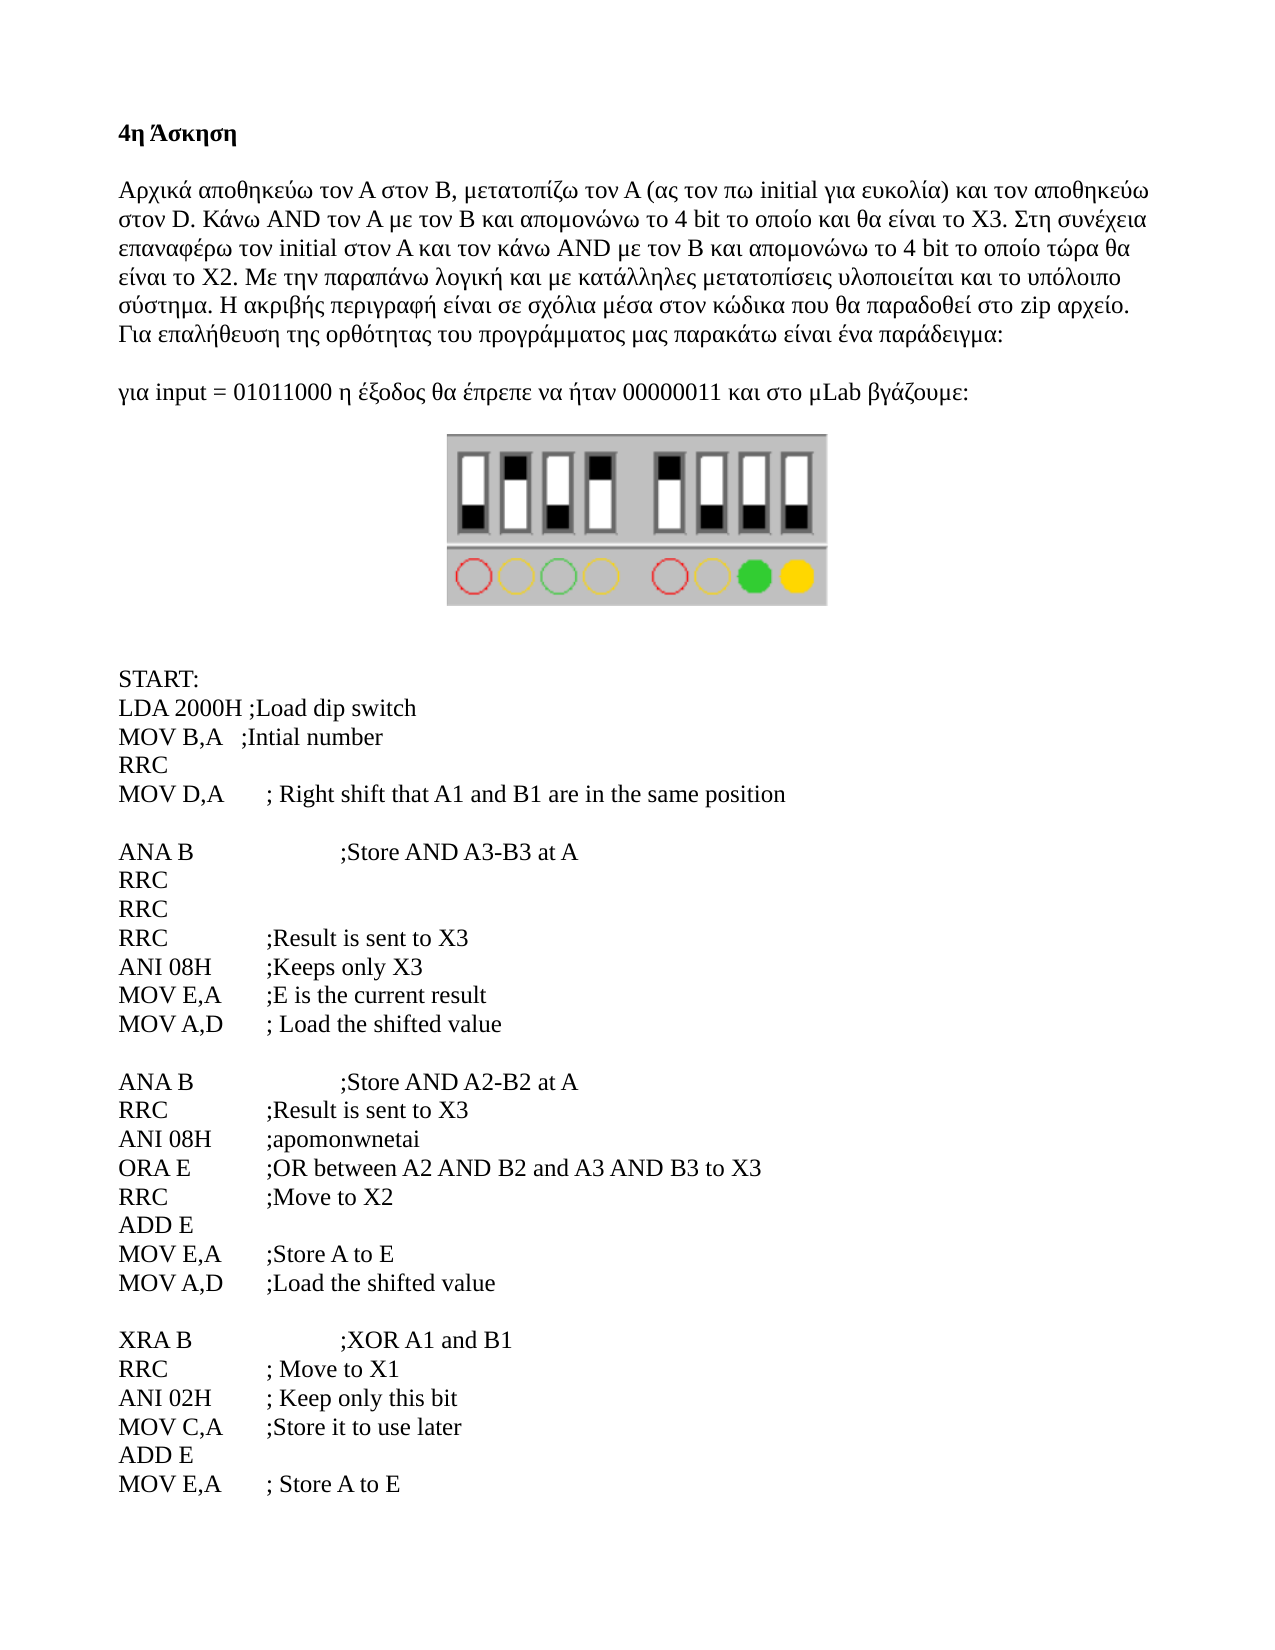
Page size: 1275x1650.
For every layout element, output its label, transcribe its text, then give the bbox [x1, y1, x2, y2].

text ANI 02H ; Keep only this bit [118, 1383, 1157, 1412]
text MOV E,A ; Store A to E [118, 1469, 1157, 1498]
text LDA 2000H ;Load dip switch [118, 693, 1157, 722]
text MOV C,A ;Store it to use later [118, 1412, 1157, 1441]
text ORA E ;OR between A2 AND B2 and A3 AND B3 to X3 [118, 1153, 1157, 1182]
text ADD E [118, 1441, 1157, 1469]
text RRC ; Move to X1 [118, 1354, 1157, 1383]
text Αρχικά αποθηκεύω τον Α στον Β, μετατοπίζω τον Α (ας τον πω initial για ευκολία) και τον αποθηκεύω στον D. Κάνω AND τον Α με τον Β και απομονώνω το 4 bit το οποίο και θα είναι το Χ3. Στη συνέχεια επαναφέρω τον initial στον Α και τον κάνω AND με τον Β και απομονώνω το 4 bit το οποίο τώρα θα είναι το X2. Με την παραπάνω λογική και με κατάλληλες μετατοπίσεις υλοποιείται και το υπόλοιπο σύστημα. Η ακριβής περιγραφή είναι σε σχόλια μέσα στον κώδικα που θα παραδοθεί στο zip αρχείο. [118, 176, 1157, 319]
text RRC [118, 894, 1157, 923]
text για input = 01011000 η έξοδος θα έπρεπε να ήταν 00000011 και στο μLab βγάζουμε: [118, 377, 1157, 406]
text RRC ;Move to X2 [118, 1182, 1157, 1211]
picture [446, 434, 829, 606]
text ANA B ;Store AND A3-B3 at A [118, 837, 1157, 866]
text RRC [118, 866, 1157, 894]
text ANI 08H ;Keeps only X3 [118, 952, 1157, 981]
text Για επαλήθευση της ορθότητας του προγράμματος μας παρακάτω είναι ένα παράδειγμα: [118, 319, 1157, 348]
text XRA B ;XOR A1 and B1 [118, 1326, 1157, 1354]
text MOV B,A ;Intial number [118, 722, 1157, 751]
text RRC ;Result is sent to X3 [118, 923, 1157, 952]
text MOV E,A ;Store A to E [118, 1239, 1157, 1268]
text RRC ;Result is sent to X3 [118, 1096, 1157, 1124]
text 4η Άσκηση [118, 118, 1157, 147]
text MOV A,D ;Load the shifted value [118, 1268, 1157, 1297]
text MOV D,A ; Right shift that A1 and B1 are in the same position [118, 779, 1157, 808]
text START: [118, 664, 1157, 693]
text ANI 08H ;apomonwnetai [118, 1124, 1157, 1153]
text RRC [118, 751, 1157, 779]
text ANA B ;Store AND A2-B2 at A [118, 1067, 1157, 1096]
text ADD E [118, 1211, 1157, 1239]
text MOV E,A ;E is the current result [118, 981, 1157, 1009]
text MOV A,D ; Load the shifted value [118, 1009, 1157, 1038]
